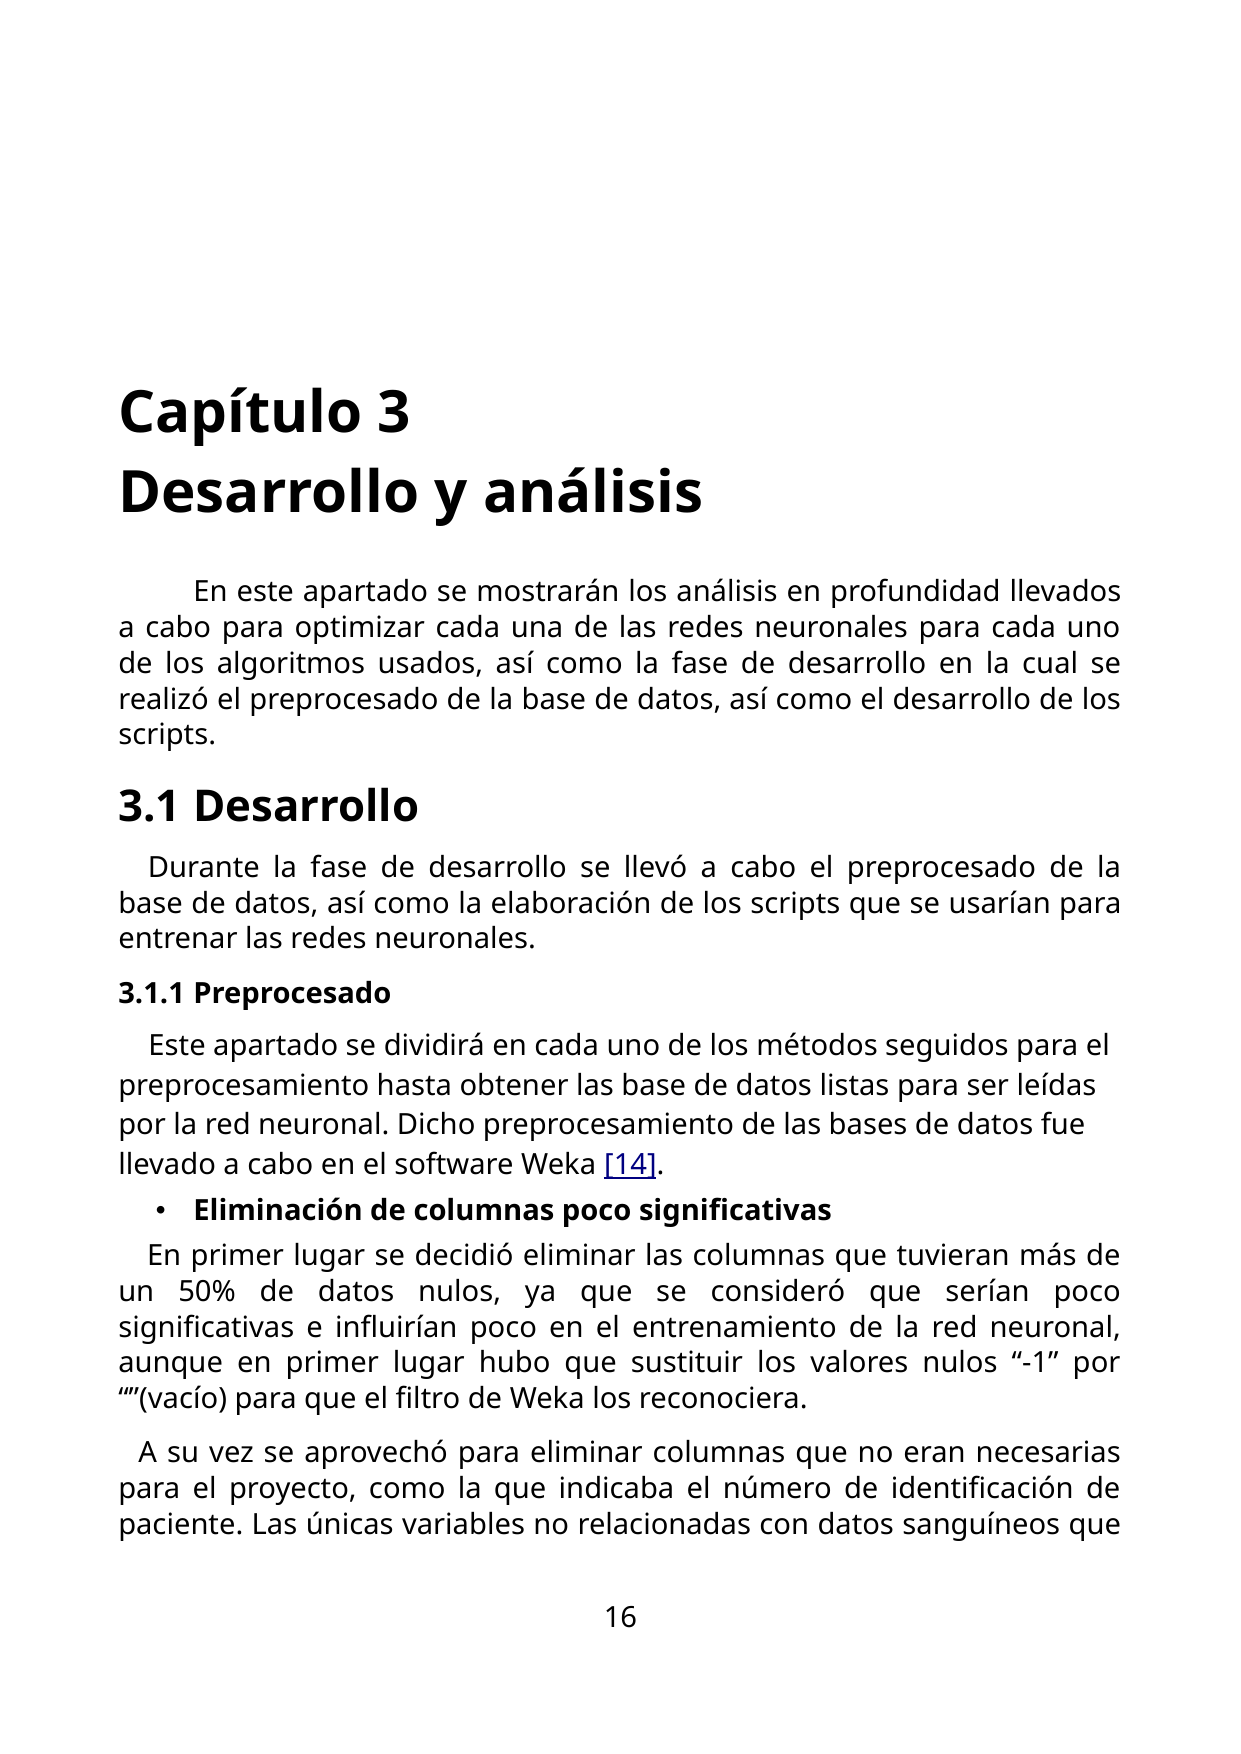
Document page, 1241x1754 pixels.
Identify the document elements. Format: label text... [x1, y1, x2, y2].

text Durante la fase de desarrollo se llevó a cabo el preprocesado de la base de datos, así como la elaboración de los scripts que se usarían para entrenar las redes neuronales. [118, 846, 1122, 957]
text En este apartado se mostrarán los análisis en profundidad llevados a cabo para optimizar cada una de las redes neuronales para cada uno de los algoritmos usados, así como la fase de desarrollo en la cual se realizó el preprocesado de la base de datos, así como el desarrollo de los scripts. [118, 571, 1122, 753]
text Este apartado se dividirá en cada uno de los métodos seguidos para el preprocesamiento hasta obtener las base de datos listas para ser leídas por la red neuronal. Dicho preprocesamiento de las bases de datos fue llevado a cabo en el software Weka [14]. [118, 1024, 1122, 1183]
subtitle Desarrollo y análisis [118, 370, 1122, 529]
subtitle Desarrollo [118, 774, 1122, 834]
text En primer lugar se decidió eliminar las columnas que tuvieran más de un 50% de datos nulos, ya que se consideró que serían poco significativas e influirían poco en el entrenamiento de la red neuronal, aunque en primer lugar hubo que sustituir los valores nulos “-1” por “”(vacío) para que el filtro de Weka los reconociera. [118, 1234, 1122, 1417]
text A su vez se aprovechó para eliminar columnas que no eran necesarias para el proyecto, como la que indicaba el número de identificación de paciente. Las únicas variables no relacionadas con datos sanguíneos que [118, 1432, 1122, 1543]
subtitle Preprocesado [118, 972, 1122, 1012]
list Eliminación de columnas poco significativas [156, 1189, 1122, 1228]
